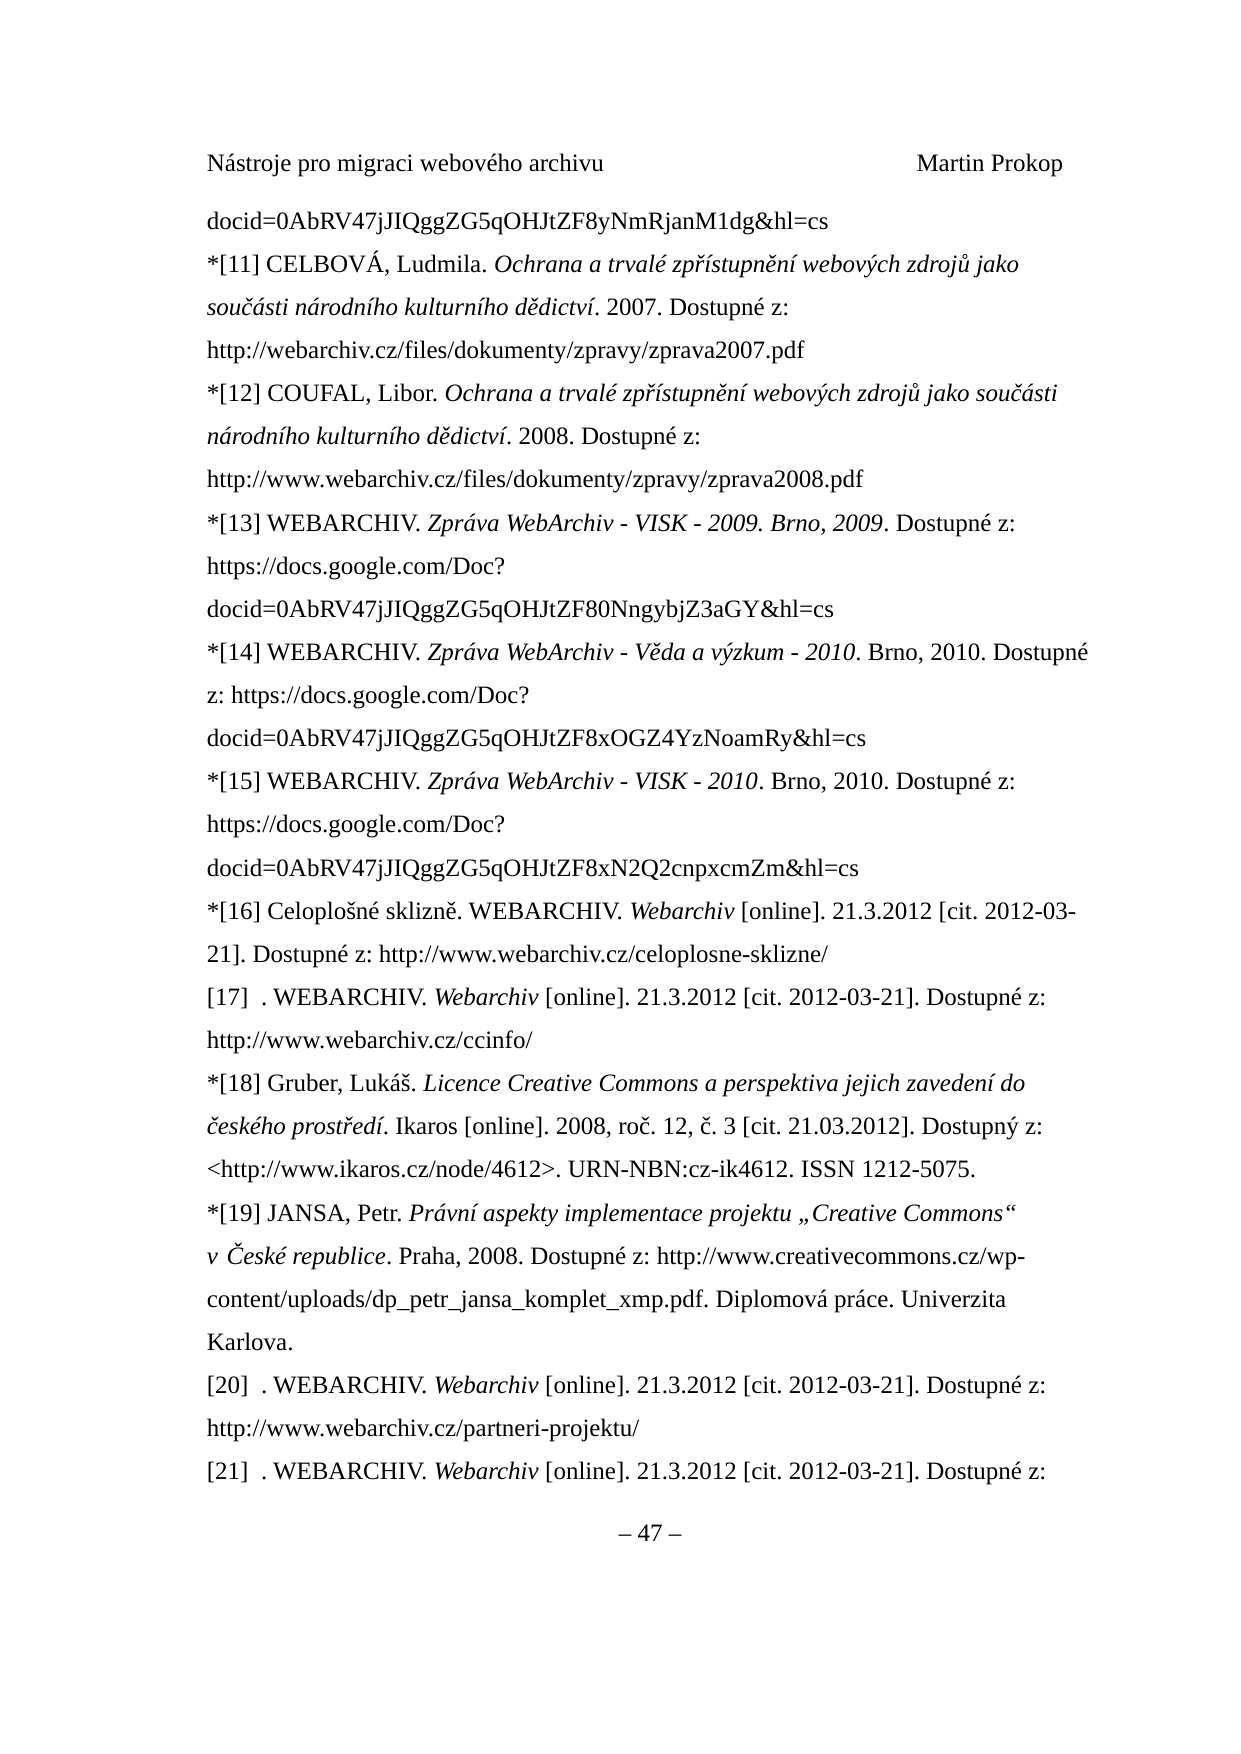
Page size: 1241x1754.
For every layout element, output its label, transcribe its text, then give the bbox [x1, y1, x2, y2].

text docid=0AbRV47jJIQggZG5qOHJtZF8yNmRjanM1dg&hl=cs [207, 206, 1093, 234]
text *[12] COUFAL, Libor. Ochrana a trvalé zpřístupnění webových zdrojů jako součásti národního kulturního dědictví. 2008. Dostupné z: http://www.webarchiv.cz/files/dokumenty/zpravy/zprava2008.pdf [207, 378, 1093, 493]
text *[18] Gruber, Lukáš. Licence Creative Commons a perspektiva jejich zavedení do českého prostředí. Ikaros [online]. 2008, roč. 12, č. 3 [cit. 21.03.2012]. Dostupný z: <http://www.ikaros.cz/node/4612>. URN-NBN:cz-ik4612. ISSN 1212-5075. [207, 1068, 1093, 1183]
text *[16] Celoplošné sklizně. WEBARCHIV. Webarchiv [online]. 21.3.2012 [cit. 2012-03-21]. Dostupné z: http://www.webarchiv.cz/celoplosne-sklizne/ [207, 896, 1093, 968]
text *[11] CELBOVÁ, Ludmila. Ochrana a trvalé zpřístupnění webových zdrojů jako součásti národního kulturního dědictví. 2007. Dostupné z: http://webarchiv.cz/files/dokumenty/zpravy/zprava2007.pdf [207, 249, 1093, 364]
text [17] . WEBARCHIV. Webarchiv [online]. 21.3.2012 [cit. 2012-03-21]. Dostupné z: http://www.webarchiv.cz/ccinfo/ [207, 982, 1093, 1054]
text [20] . WEBARCHIV. Webarchiv [online]. 21.3.2012 [cit. 2012-03-21]. Dostupné z: http://www.webarchiv.cz/partneri-projektu/ [207, 1370, 1093, 1442]
text *[14] WEBARCHIV. Zpráva WebArchiv - Věda a výzkum - 2010. Brno, 2010. Dostupné z: https://docs.google.com/Doc?docid=0AbRV47jJIQggZG5qOHJtZF8xOGZ4YzNoamRy&hl=cs [207, 637, 1093, 752]
text *[13] WEBARCHIV. Zpráva WebArchiv - VISK - 2009. Brno, 2009. Dostupné z: https://docs.google.com/Doc?docid=0AbRV47jJIQggZG5qOHJtZF80NngybjZ3aGY&hl=cs [207, 508, 1093, 623]
text [21] . WEBARCHIV. Webarchiv [online]. 21.3.2012 [cit. 2012-03-21]. Dostupné z: [207, 1456, 1093, 1485]
text *[19] JANSA, Petr. Právní aspekty implementace projektu „Creative Commons“ v České republice. Praha, 2008. Dostupné z: http://www.creativecommons.cz/wp-content/uploads/dp_petr_jansa_komplet_xmp.pdf. Diplomová práce. Univerzita Karlova. [207, 1198, 1093, 1356]
text *[15] WEBARCHIV. Zpráva WebArchiv - VISK - 2010. Brno, 2010. Dostupné z: https://docs.google.com/Doc?docid=0AbRV47jJIQggZG5qOHJtZF8xN2Q2cnpxcmZm&hl=cs [207, 766, 1093, 881]
